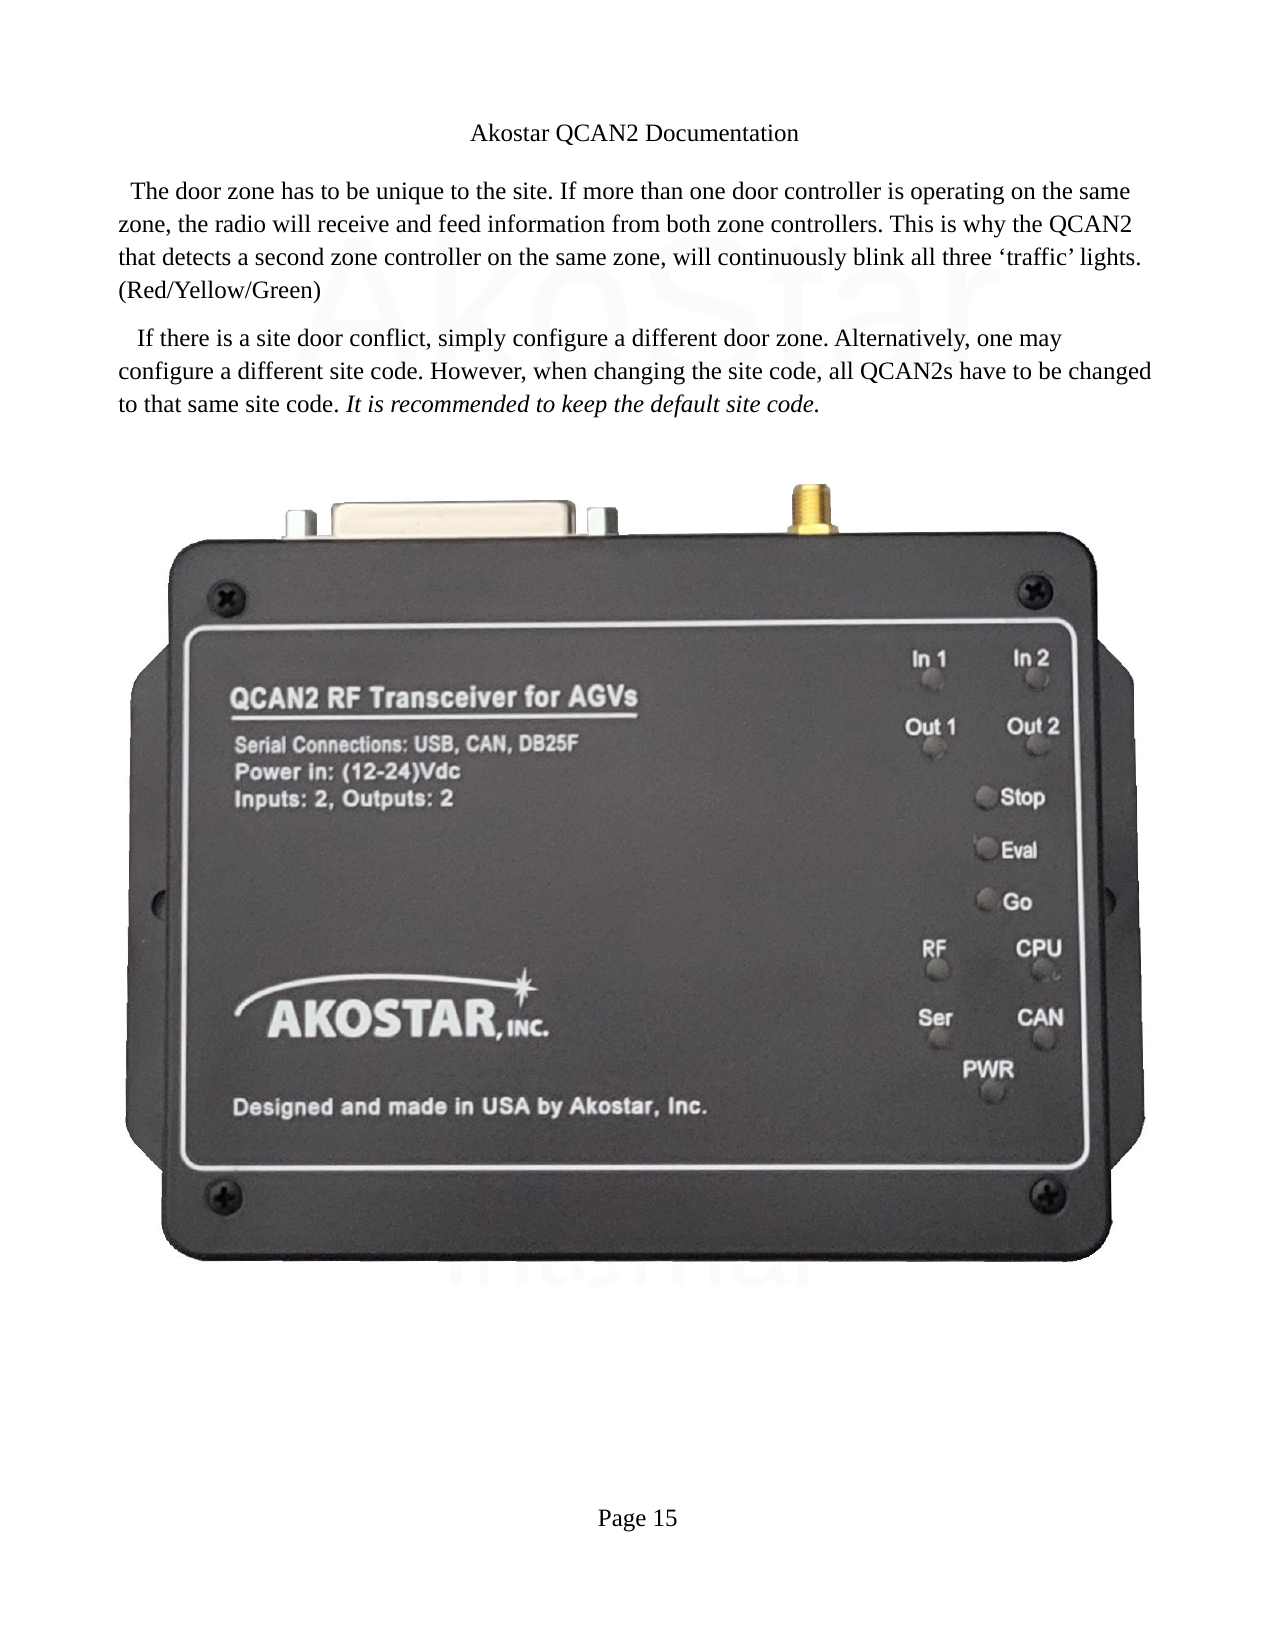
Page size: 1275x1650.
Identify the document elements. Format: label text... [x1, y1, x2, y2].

text If there is a site door conflict, simply configure a different door zone. Alternatively, one may configure a different site code. However, when changing the site code, all QCAN2s have to be changed to that same site code. It is recommended to keep the default site code. [118, 323, 1157, 418]
picture [118, 484, 1157, 1265]
text The door zone has to be unique to the site. If more than one door controller is operating on the same zone, the radio will receive and feed information from both zone controllers. This is why the QCAN2 that detects a second zone controller on the same zone, will continuously blink all three ‘traffic’ lights. (Red/Yellow/Green) [118, 176, 1157, 304]
